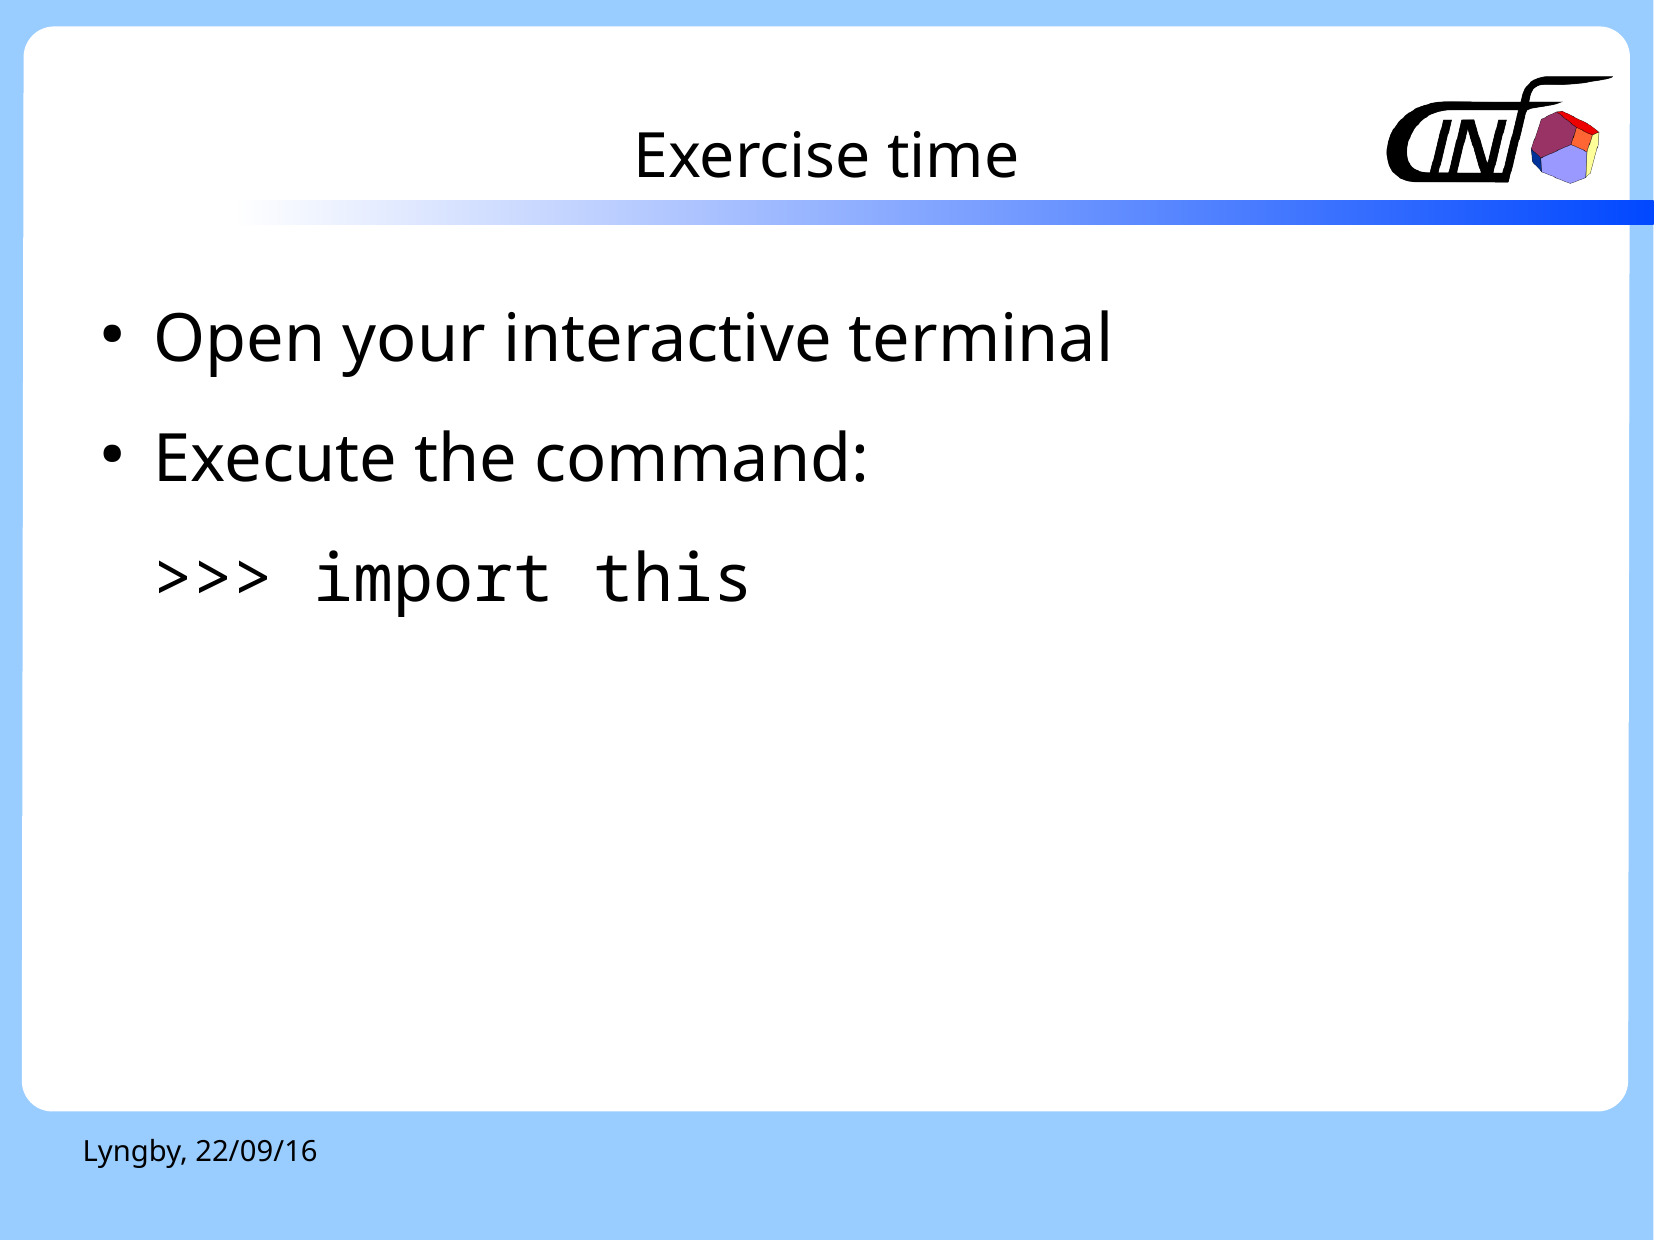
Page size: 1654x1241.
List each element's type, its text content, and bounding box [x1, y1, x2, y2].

title Exercise time [82, 49, 1571, 257]
list Open your interactive terminal Execute the command: >>> import this [82, 290, 1571, 1010]
picture [1571, 76, 1613, 184]
